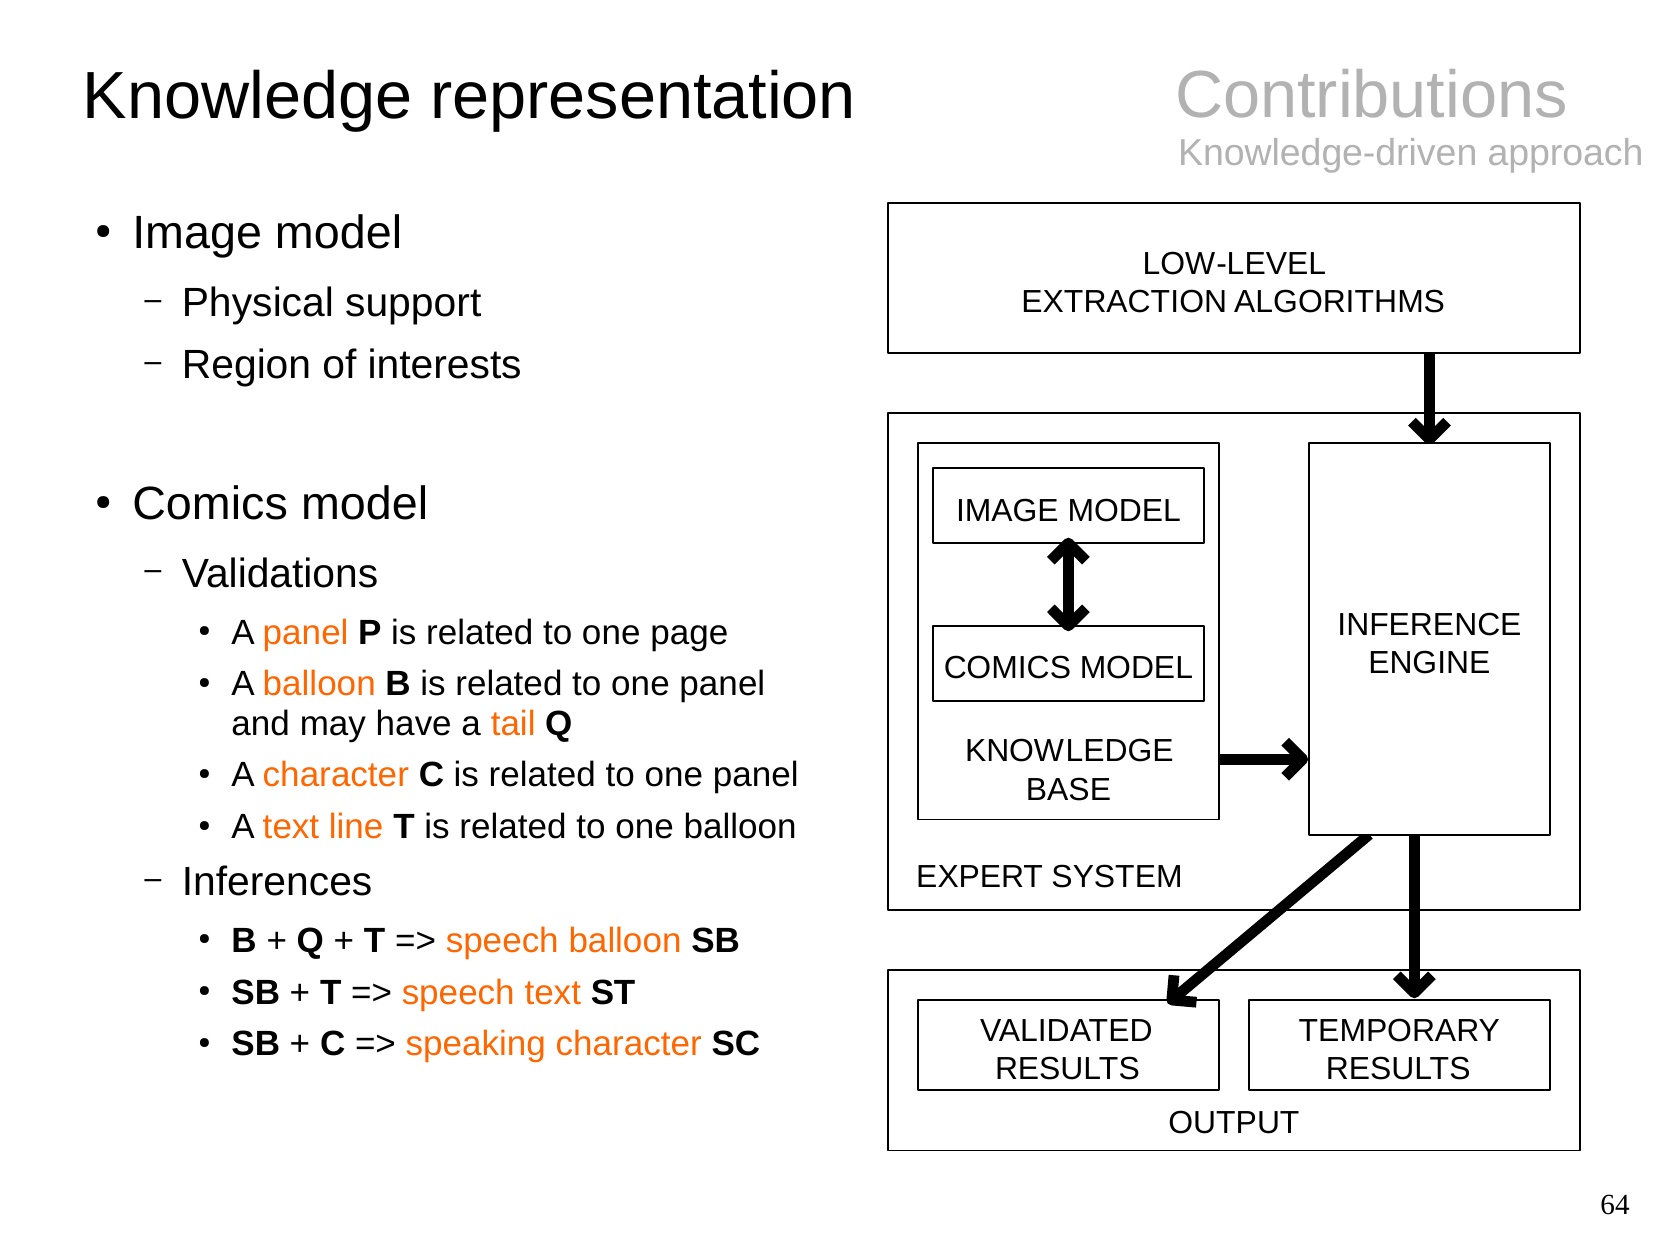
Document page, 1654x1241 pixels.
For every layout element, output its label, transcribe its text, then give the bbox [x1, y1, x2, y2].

chart [886, 200, 1654, 1178]
list Image model Physical support Region of interests Comics model Validations A panel P is related to one page A balloon B is related to one panel and may have a tail Q A character C is related to one panel A text line T is related to one balloon Inferences B + Q + T => speech balloon SB SB + T => speech text ST SB + C => speaking character SC [82, 206, 809, 1134]
title Knowledge representation [82, 55, 1571, 136]
